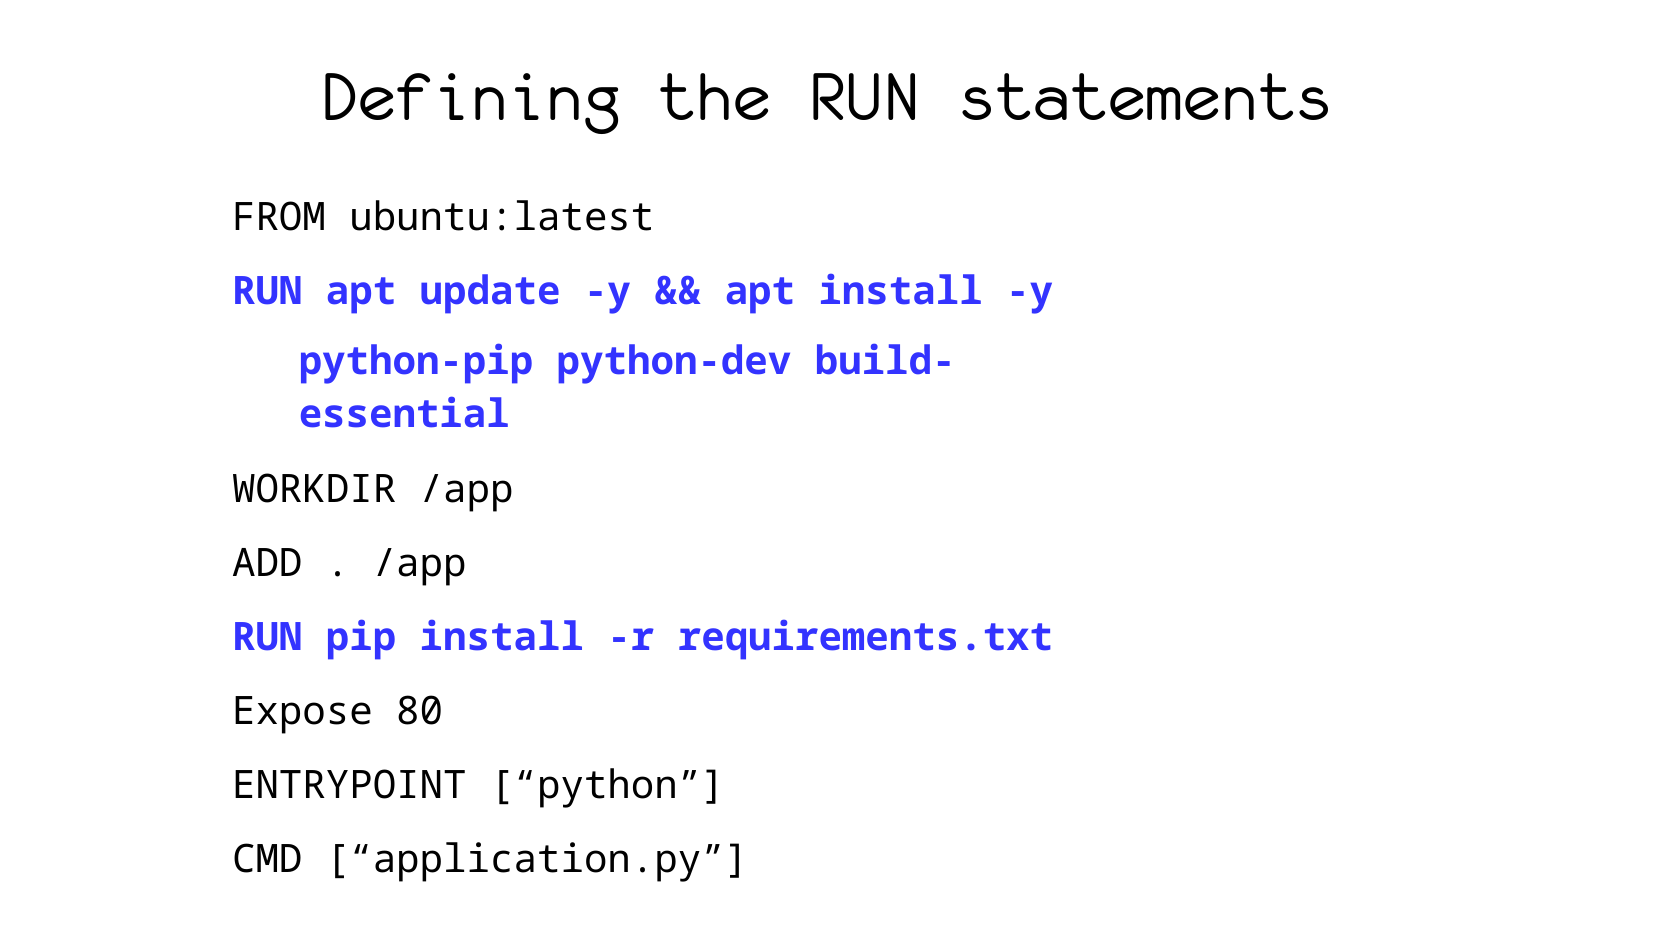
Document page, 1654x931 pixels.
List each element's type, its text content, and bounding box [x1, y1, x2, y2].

list FROM ubuntu:latest RUN apt update -y && apt install -y python-pip python-dev build-essential WORKDIR /app ADD . /app RUN pip install -r requirements.txt Expose 80 ENTRYPOINT [“python”] CMD [“application.py”] [165, 188, 1134, 886]
title Defining the RUN statements [82, 19, 1571, 175]
